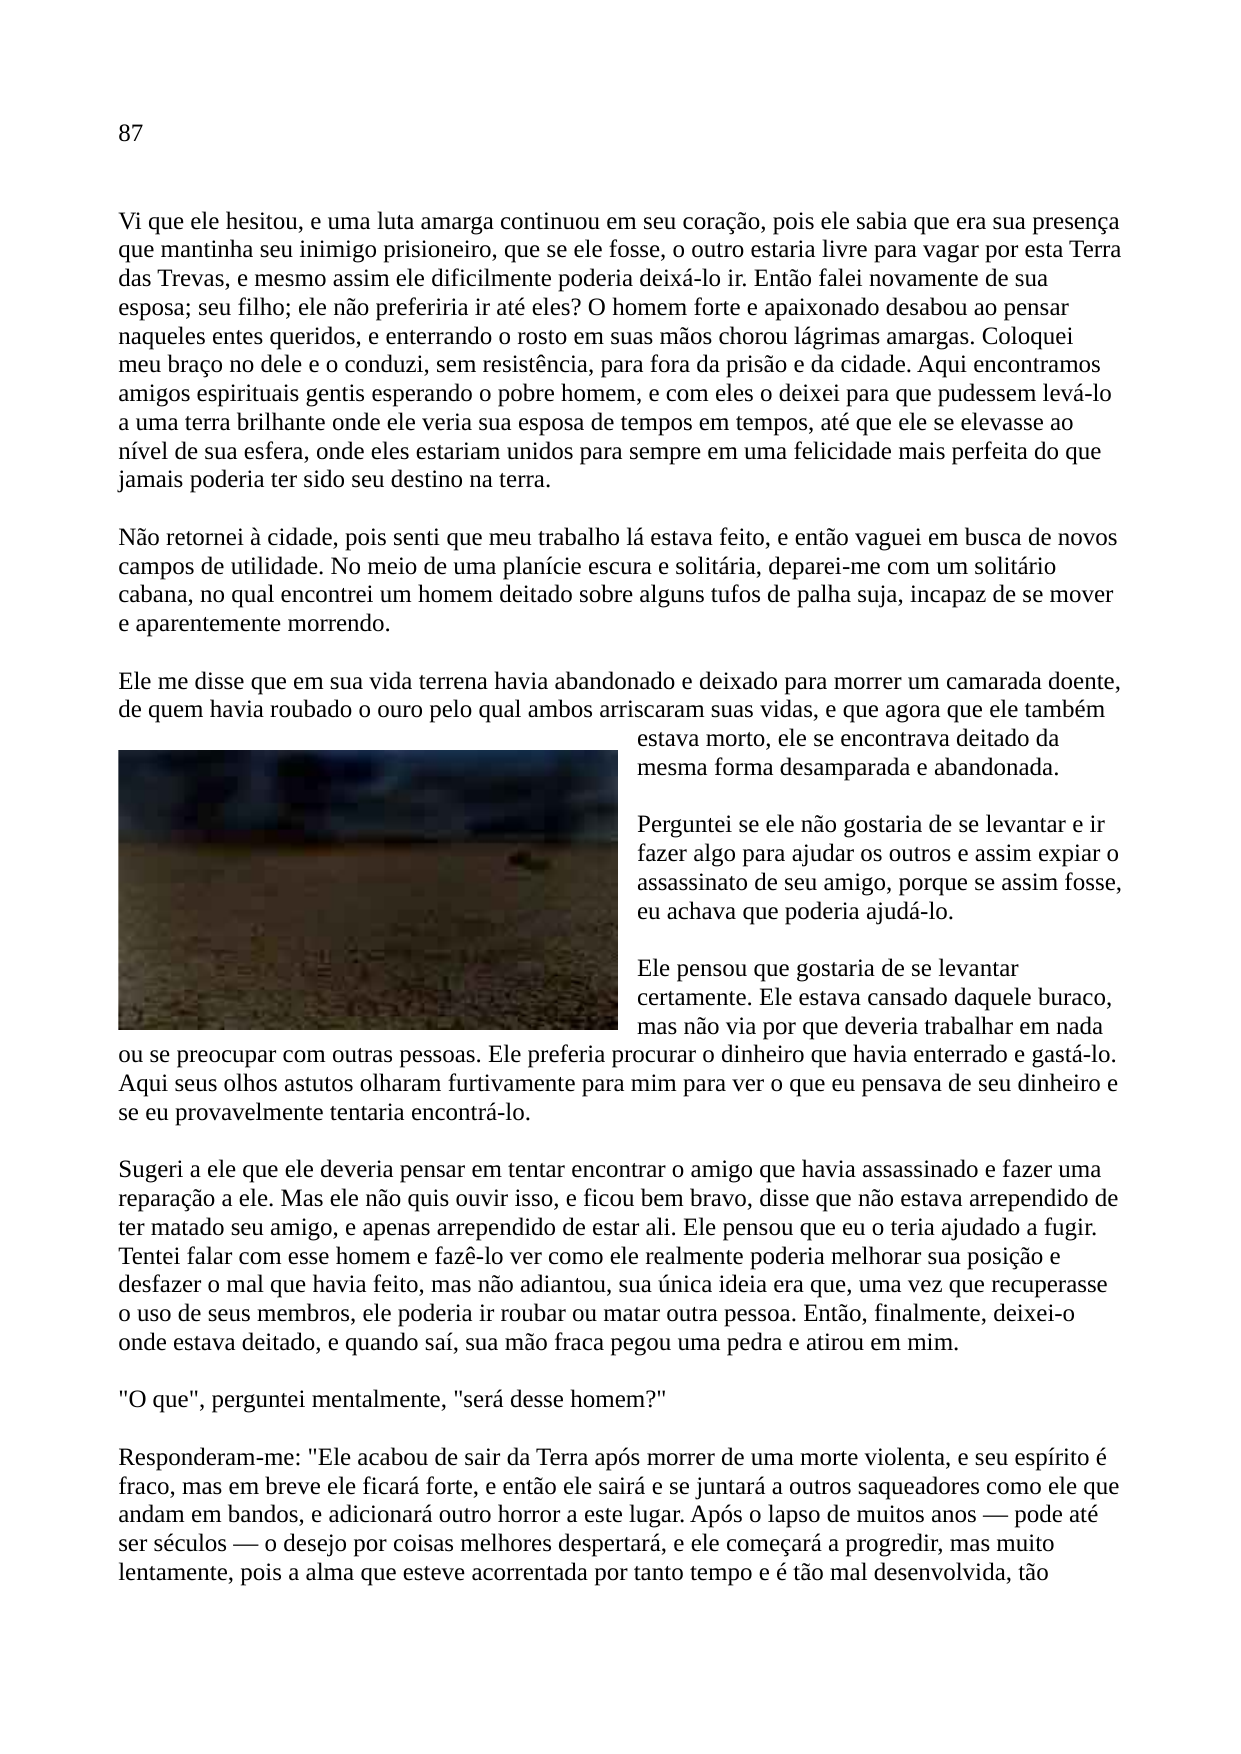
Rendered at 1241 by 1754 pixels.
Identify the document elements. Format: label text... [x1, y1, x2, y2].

text Ele me disse que em sua vida terrena havia abandonado e deixado para morrer um camarada doente, de quem havia roubado o ouro pelo qual ambos arriscaram suas vidas, e que agora que ele também estava morto, ele se encontrava deitado da mesma forma desamparada e abandonada. [118, 666, 1122, 781]
text Ele pensou que gostaria de se levantar certamente. Ele estava cansado daquele buraco, mas não via por que deveria trabalhar em nada ou se preocupar com outras pessoas. Ele preferia procurar o dinheiro que havia enterrado e gastá-lo. Aqui seus olhos astutos olharam furtivamente para mim para ver o que eu pensava de seu dinheiro e se eu provavelmente tentaria encontrá-lo. [118, 953, 1122, 1126]
text Não retornei à cidade, pois senti que meu trabalho lá estava feito, e então vaguei em busca de novos campos de utilidade. No meio de uma planície escura e solitária, deparei-me com um solitário [118, 522, 1122, 579]
picture [118, 750, 618, 1030]
text Sugeri a ele que ele deveria pensar em tentar encontrar o amigo que havia assassinado e fazer uma reparação a ele. Mas ele não quis ouvir isso, e ficou bem bravo, disse que não estava arrependido de ter matado seu amigo, e apenas arrependido de estar ali. Ele pensou que eu o teria ajudado a fugir. Tentei falar com esse homem e fazê-lo ver como ele realmente poderia melhorar sua posição e desfazer o mal que havia feito, mas não adiantou, sua única ideia era que, uma vez que recuperasse o uso de seus membros, ele poderia ir roubar ou matar outra pessoa. Então, finalmente, deixei-o onde estava deitado, e quando saí, sua mão fraca pegou uma pedra e atirou em mim. [118, 1154, 1122, 1356]
text Responderam-me: "Ele acabou de sair da Terra após morrer de uma morte violenta, e seu espírito é fraco, mas em breve ele ficará forte, e então ele sairá e se juntará a outros saqueadores como ele que andam em bandos, e adicionará outro horror a este lugar. Após o lapso de muitos anos — pode até ser séculos — o desejo por coisas melhores despertará, e ele começará a progredir, mas muito lentamente, pois a alma que esteve acorrentada por tanto tempo e é tão mal desenvolvida, tão [118, 1442, 1122, 1586]
text Vi que ele hesitou, e uma luta amarga continuou em seu coração, pois ele sabia que era sua presença que mantinha seu inimigo prisioneiro, que se ele fosse, o outro estaria livre para vagar por esta Terra das Trevas, e mesmo assim ele dificilmente poderia deixá-lo ir. Então falei novamente de sua esposa; seu filho; ele não preferiria ir até eles? O homem forte e apaixonado desabou ao pensar naqueles entes queridos, e enterrando o rosto em suas mãos chorou lágrimas amargas. Coloquei meu braço no dele e o conduzi, sem resistência, para fora da prisão e da cidade. Aqui encontramos amigos espirituais gentis esperando o pobre homem, e com eles o deixei para que pudessem levá-lo a uma terra brilhante onde ele veria sua esposa de tempos em tempos, até que ele se elevasse ao nível de sua esfera, onde eles estariam unidos para sempre em uma felicidade mais perfeita do que jamais poderia ter sido seu destino na terra. [118, 206, 1122, 493]
text Perguntei se ele não gostaria de se levantar e ir fazer algo para ajudar os outros e assim expiar o assassinato de seu amigo, porque se assim fosse, eu achava que poderia ajudá-lo. [618, 809, 1122, 924]
text cabana, no qual encontrei um homem deitado sobre alguns tufos de palha suja, incapaz de se mover e aparentemente morrendo. [118, 579, 1122, 637]
text "O que", perguntei mentalmente, "será desse homem?" [118, 1384, 1122, 1413]
